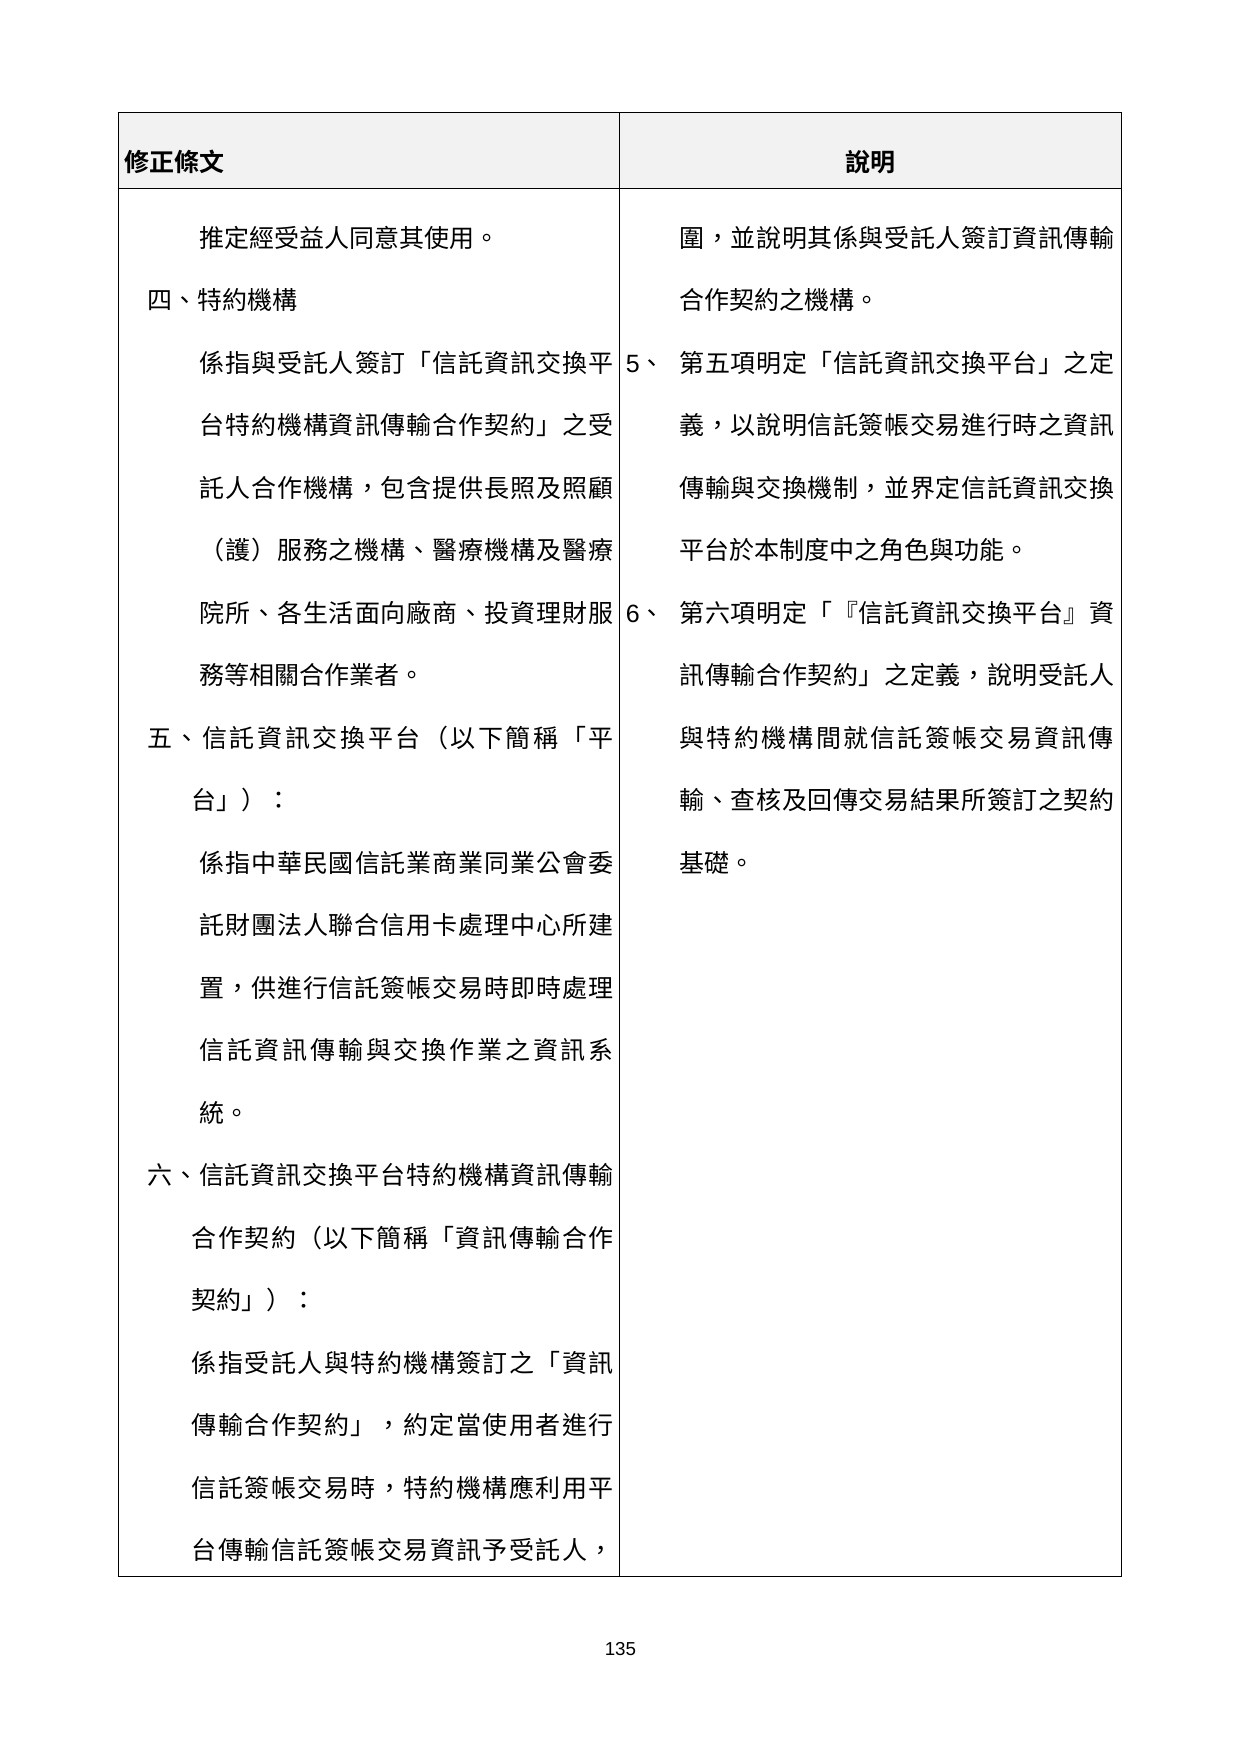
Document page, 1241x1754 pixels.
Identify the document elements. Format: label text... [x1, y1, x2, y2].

table_cell 圍，並說明其係與受託人簽訂資訊傳輸合作契約之機構。 第五項明定「信託資訊交換平台」之定義，以說明信託簽帳交易進行時之資訊傳輸與交換機制，並界定信託資訊交換平台於本制度中之角色與功能。 第六項明定「『信託資訊交換平台』資訊傳輸合作契約」之定義，說明受託人與特約機構間就信託簽帳交易資訊傳輸、查核及回傳交易結果所簽訂之契約基礎。 [620, 189, 1121, 1576]
table_header 修正條文 [119, 113, 619, 188]
table_cell 推定經受益人同意其使用。 四、特約機構 係指與受託人簽訂「信託資訊交換平台特約機構資訊傳輸合作契約」之受託人合作機構，包含提供長照及照顧（護）服務之機構、醫療機構及醫療院所、各生活面向廠商、投資理財服務等相關合作業者。 五、信託資訊交換平台（以下簡稱「平台」）： 係指中華民國信託業商業同業公會委託財團法人聯合信用卡處理中心所建置，供進行信託簽帳交易時即時處理信託資訊傳輸與交換作業之資訊系統。 六、信託資訊交換平台特約機構資訊傳輸合作契約（以下簡稱「資訊傳輸合作契約」）： 係指受託人與特約機構簽訂之「資訊傳輸合作契約」，約定當使用者進行信託簽帳交易時，特約機構應利用平台傳輸信託簽帳交易資訊予受託人， [119, 189, 619, 1576]
table_header 說明 [620, 113, 1121, 188]
